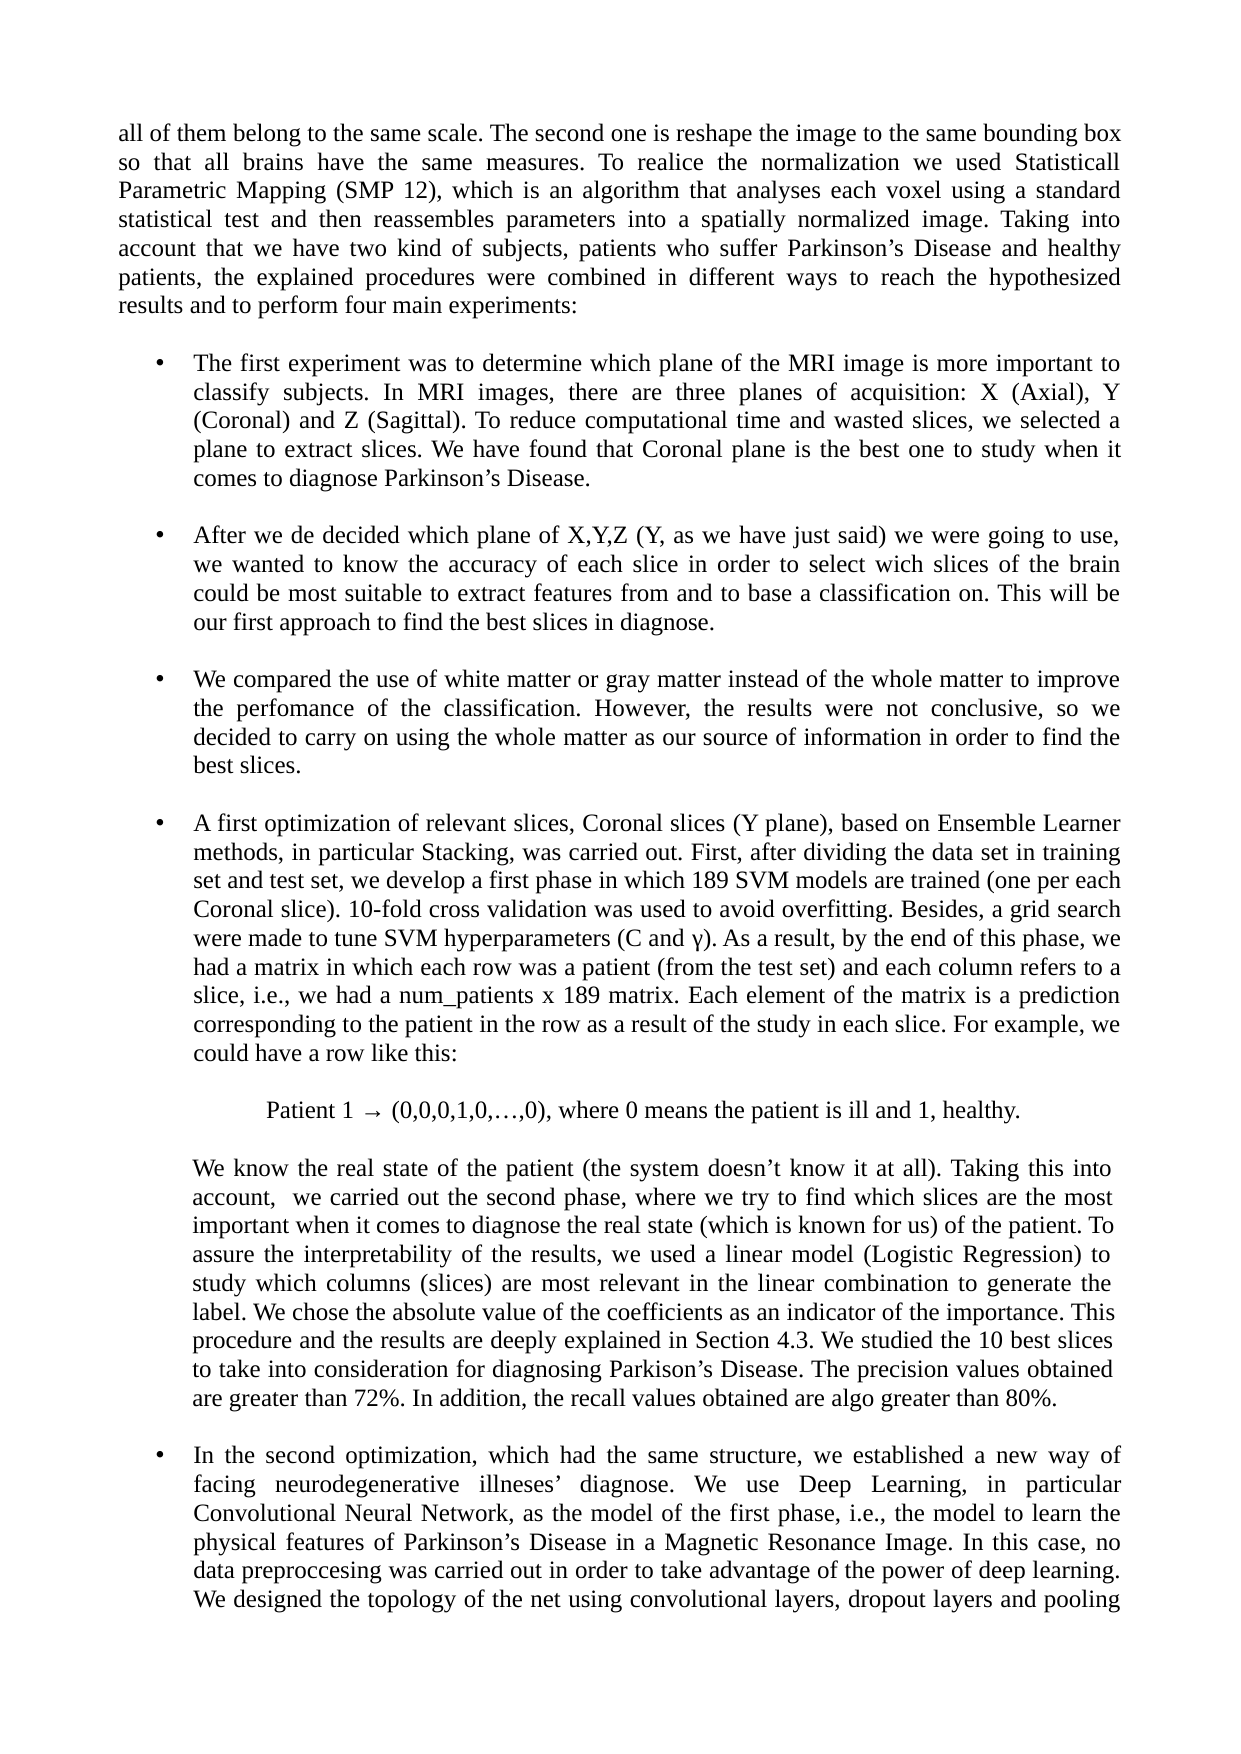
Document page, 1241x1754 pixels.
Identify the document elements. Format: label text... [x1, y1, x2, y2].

text Patient 1 → (0,0,0,1,0,…,0), where 0 means the patient is ill and 1, healthy. [118, 1096, 1122, 1124]
list A first optimization of relevant slices, Coronal slices (Y plane), based on Ensemble Learner methods, in particular Stacking, was carried out. First, after dividing the data set in training set and test set, we develop a first phase in which 189 SVM models are trained (one per each Coronal slice). 10-fold cross validation was used to avoid overfitting. Besides, a grid search were made to tune SVM hyperparameters (C and γ). As a result, by the end of this phase, we had a matrix in which each row was a patient (from the test set) and each column refers to a slice, i.e., we had a num_patients x 189 matrix. Each element of the matrix is a prediction corresponding to the patient in the row as a result of the study in each slice. For example, we could have a row like this: [156, 808, 1122, 1067]
list The first experiment was to determine which plane of the MRI image is more important to classify subjects. In MRI images, there are three planes of acquisition: X (Axial), Y (Coronal) and Z (Sagittal). To reduce computational time and wasted slices, we selected a plane to extract slices. We have found that Coronal plane is the best one to study when it comes to diagnose Parkinson’s Disease. [156, 348, 1122, 492]
list We compared the use of white matter or gray matter instead of the whole matter to improve the perfomance of the classification. However, the results were not conclusive, so we decided to carry on using the whole matter as our source of information in order to find the best slices. [156, 664, 1122, 779]
list After we de decided which plane of X,Y,Z (Y, as we have just said) we were going to use, we wanted to know the accuracy of each slice in order to select wich slices of the brain could be most suitable to extract features from and to base a classification on. This will be our first approach to find the best slices in diagnose. [156, 521, 1122, 636]
text We know the real state of the patient (the system doesn’t know it at all). Taking this into account, we carried out the second phase, where we try to find which slices are the most important when it comes to diagnose the real state (which is known for us) of the patient. To assure the interpretability of the results, we used a linear model (Logistic Regression) to study which columns (slices) are most relevant in the linear combination to generate the label. We chose the absolute value of the coefficients as an indicator of the importance. This procedure and the results are deeply explained in Section 4.3. We studied the 10 best slices to take into consideration for diagnosing Parkison’s Disease. The precision values obtained are greater than 72%. In addition, the recall values obtained are algo greater than 80%. [118, 1153, 1122, 1412]
text all of them belong to the same scale. The second one is reshape the image to the same bounding box so that all brains have the same measures. To realice the normalization we used Statisticall Parametric Mapping (SMP 12), which is an algorithm that analyses each voxel using a standard statistical test and then reassembles parameters into a spatially normalized image. Taking into account that we have two kind of subjects, patients who suffer Parkinson’s Disease and healthy patients, the explained procedures were combined in different ways to reach the hypothesized results and to perform four main experiments: [118, 118, 1122, 319]
list In the second optimization, which had the same structure, we established a new way of facing neurodegenerative illneses’ diagnose. We use Deep Learning, in particular Convolutional Neural Network, as the model of the first phase, i.e., the model to learn the physical features of Parkinson’s Disease in a Magnetic Resonance Image. In this case, no data preproccesing was carried out in order to take advantage of the power of deep learning. We designed the topology of the net using convolutional layers, dropout layers and pooling [156, 1441, 1122, 1613]
